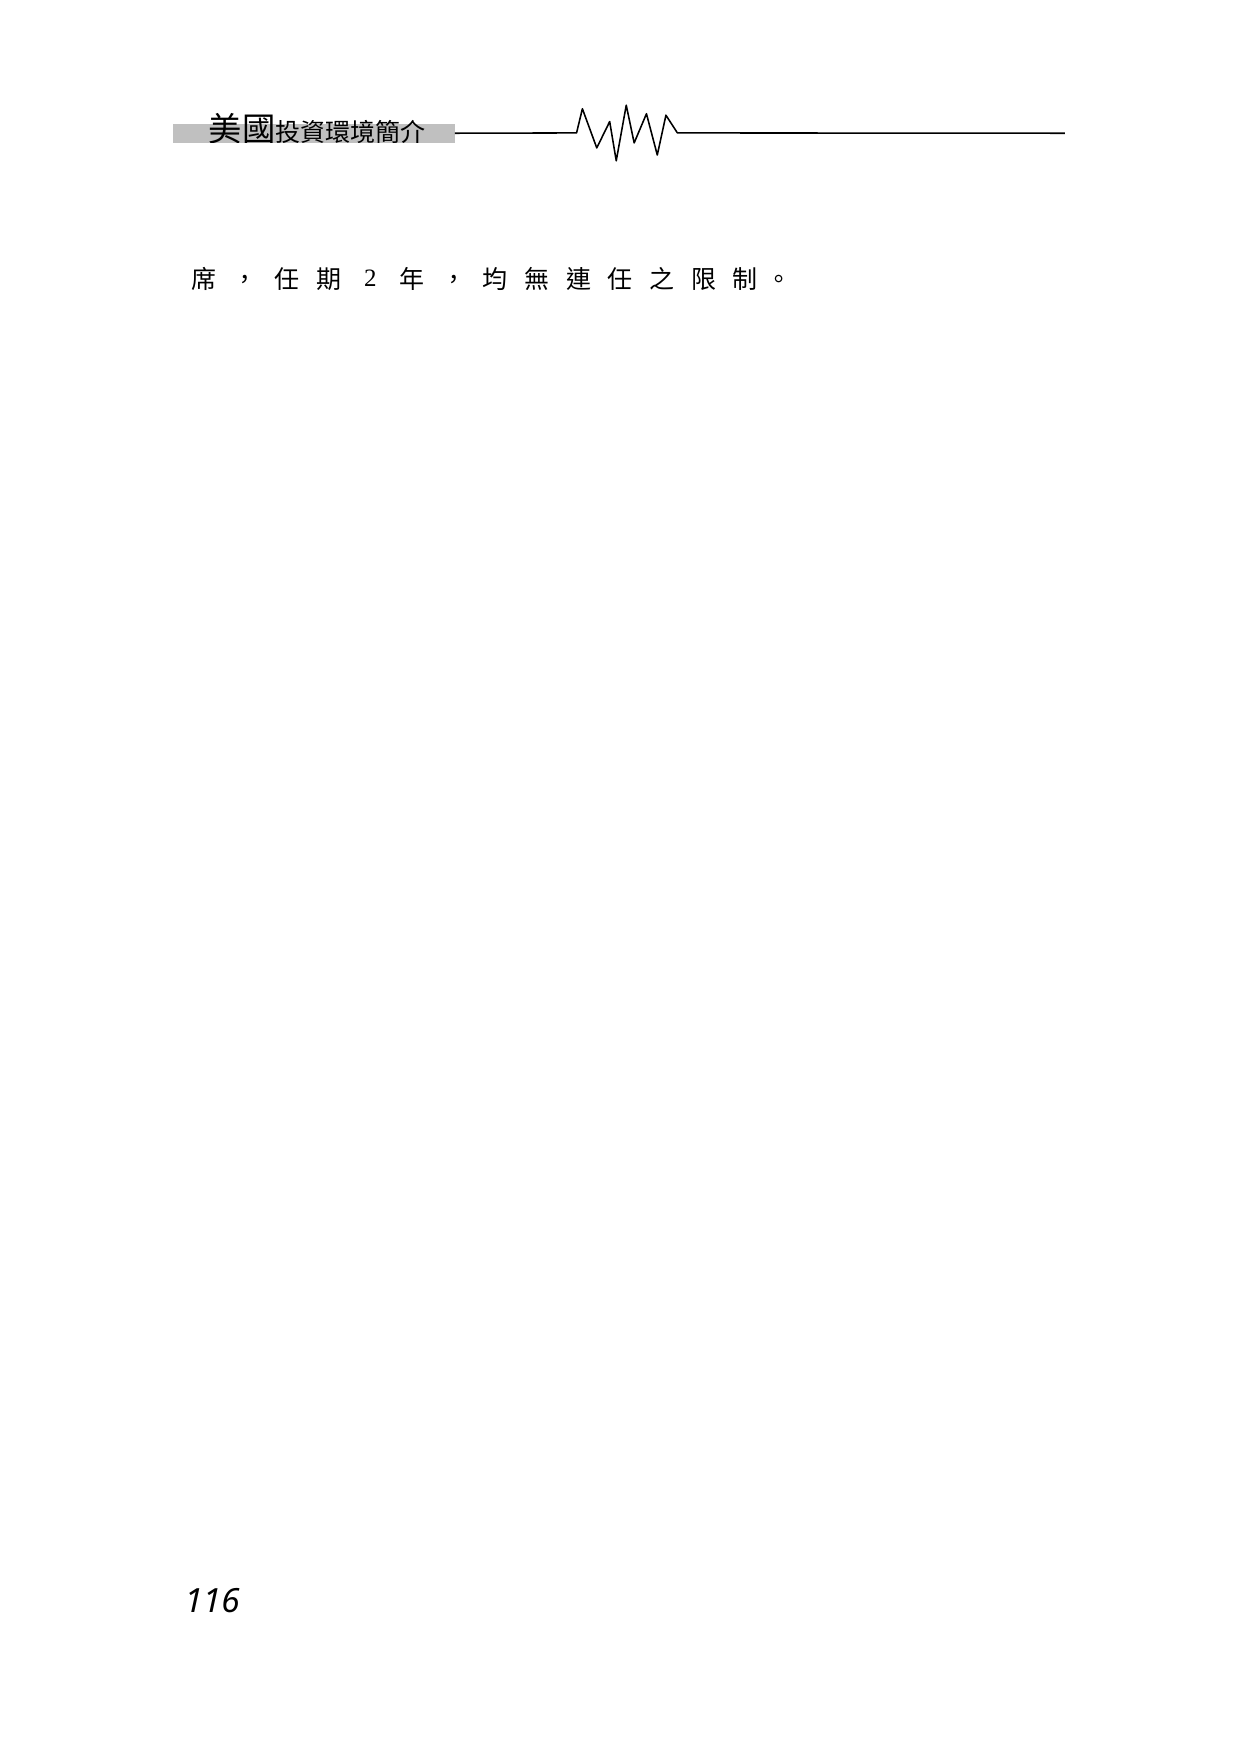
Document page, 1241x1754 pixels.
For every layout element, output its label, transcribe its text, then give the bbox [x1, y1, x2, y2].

text 席，任期2年，均無連任之限制。 [183, 236, 1058, 299]
